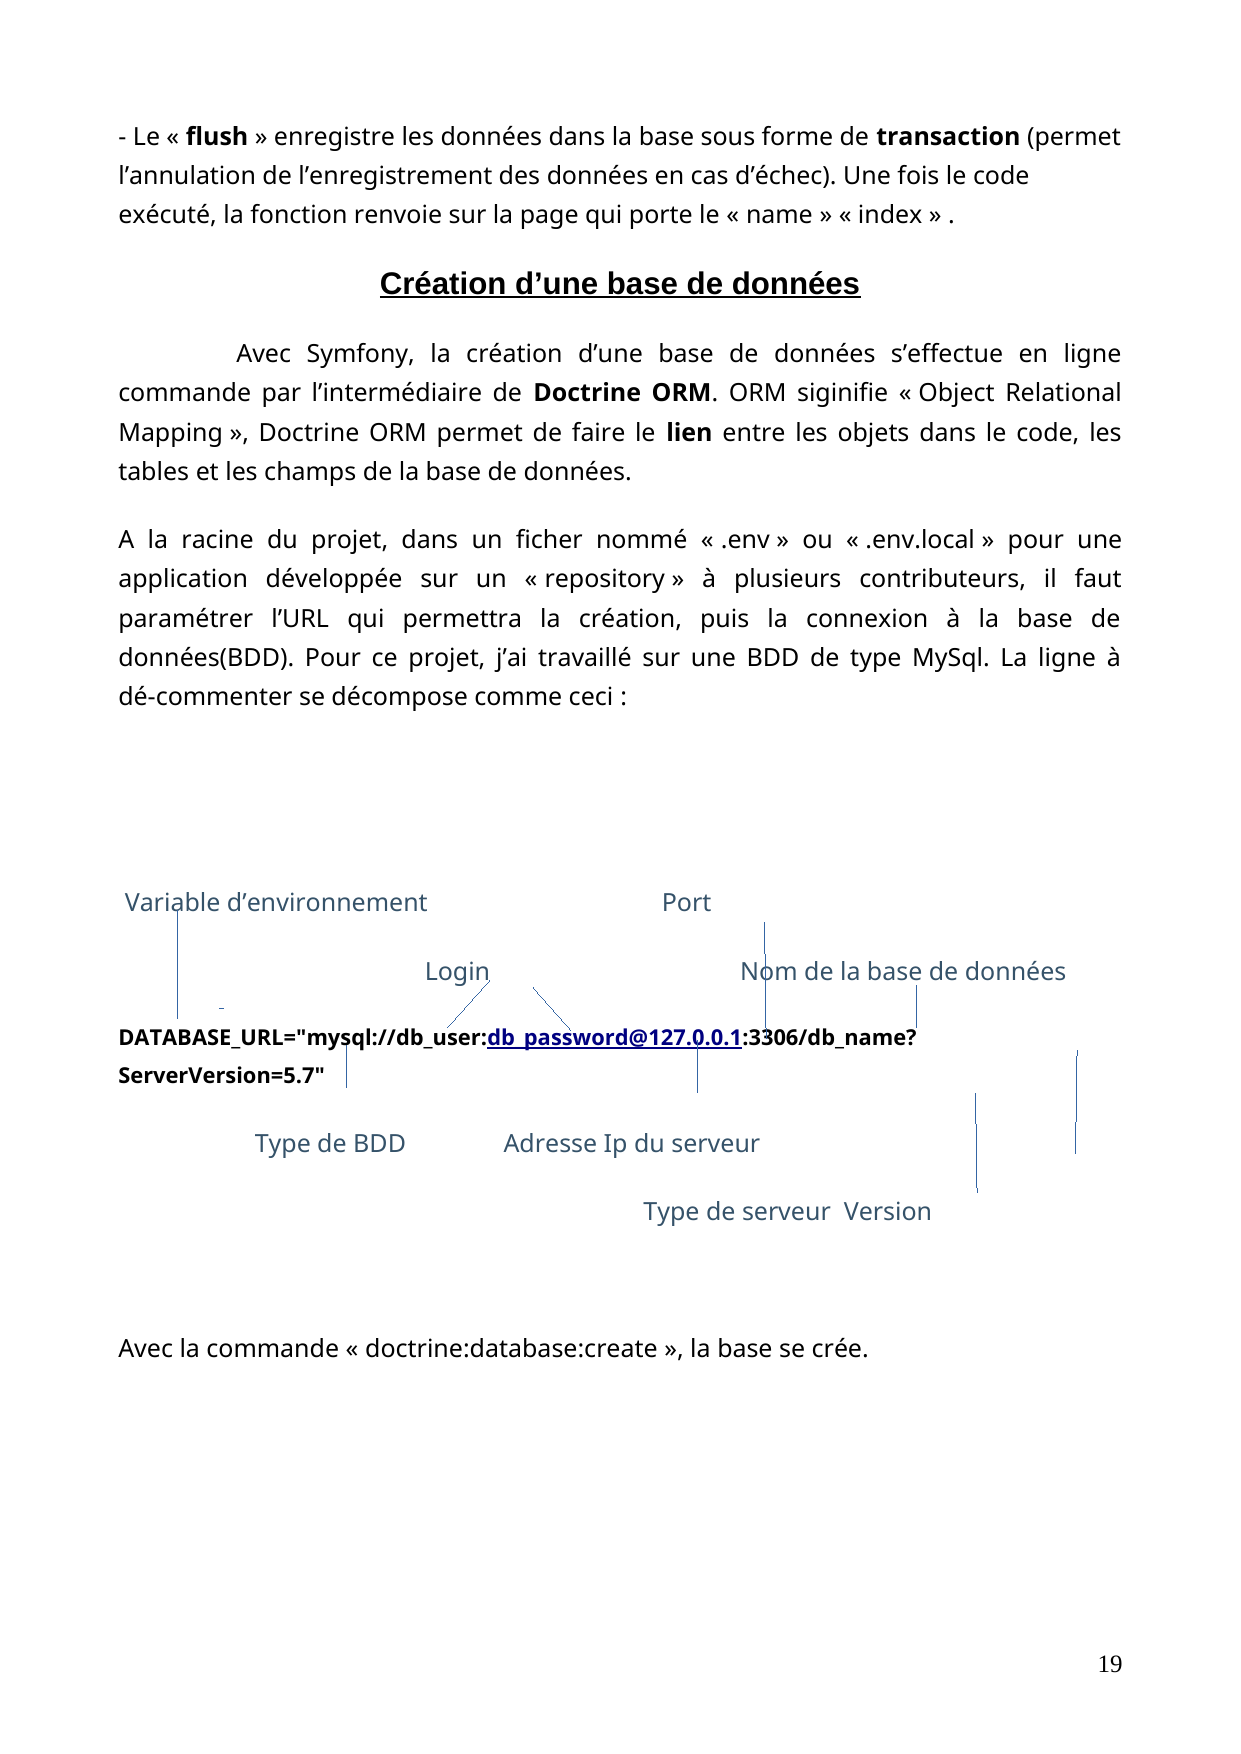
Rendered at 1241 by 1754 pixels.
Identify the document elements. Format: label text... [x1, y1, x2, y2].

text A la racine du projet, dans un ficher nommé « .env » ou « .env.local » pour une application développée sur un « repository » à plusieurs contributeurs, il faut paramétrer l’URL qui permettra la création, puis la connexion à la base de données(BDD). Pour ce projet, j’ai travaillé sur une BDD de type MySql. La ligne à dé-commenter se décompose comme ceci : [118, 522, 1122, 713]
text [977, 1125, 1122, 1159]
text Type de serveur Version [118, 1194, 1122, 1228]
text Login Nom de la base de données [178, 953, 1122, 987]
text - Le « flush » enregistre les données dans la base sous forme de transaction (permet l’annulation de l’enregistrement des données en cas d’échec). Une fois le code exécuté, la fonction renvoie sur la page qui porte le « name » « index » . [118, 118, 1122, 231]
text Type de BDD Adresse Ip du serveur [118, 1125, 976, 1159]
text Création d’une base de données [118, 265, 1122, 301]
text DATABASE_URL="mysql://db_user:db_password@127.0.0.1:3306/db_name?ServerVersion=5.7" [118, 1022, 1122, 1091]
text Avec Symfony, la création d’une base de données s’effectue en ligne commande par l’intermédiaire de Doctrine ORM. ORM siginifie « Object Relational Mapping », Doctrine ORM permet de faire le lien entre les objets dans le code, les tables et les champs de la base de données. [118, 336, 1122, 487]
text Variable d’environnement Port [118, 884, 1122, 919]
text [118, 953, 177, 987]
text Avec la commande « doctrine:database:create », la base se crée. [118, 1331, 1122, 1365]
